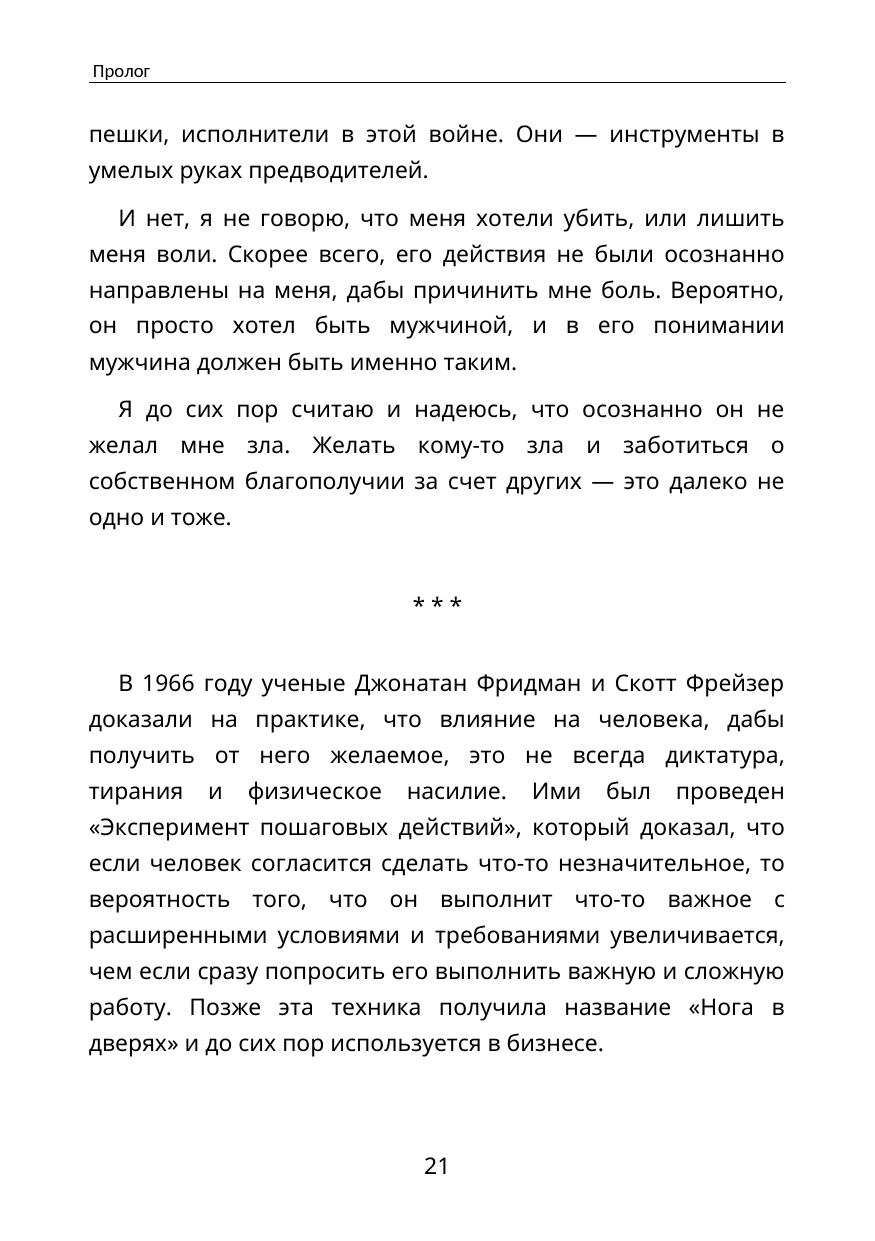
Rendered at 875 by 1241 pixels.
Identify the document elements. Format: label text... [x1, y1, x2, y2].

subtitle * * * [88, 590, 786, 621]
text Я до сих пор считаю и надеюсь, что осознанно он не желал мне зла. Желать кому-то зла и заботиться о собственном благополучии за счет других — это далеко не одно и тоже. [88, 393, 786, 532]
text пешки, исполнители в этой войне. Они — инструменты в умелых руках предводителей. [88, 118, 786, 185]
text В 1966 году ученые Джонатан Фридман и Скотт Фрейзер доказали на практике, что влияние на человека, дабы получить от него желаемое, это не всегда диктатура, тирания и физическое насилие. Ими был проведен «Эксперимент пошаговых действий», который доказал, что если человек согласится сделать что-то незначительное, то вероятность того, что он выполнит что-то важное с расширенными условиями и требованиями увеличивается, чем если сразу попросить его выполнить важную и сложную работу. Позже эта техника получила название «Нога в дверях» и до сих пор используется в бизнесе. [88, 667, 786, 1058]
text И нет, я не говорю, что меня хотели убить, или лишить меня воли. Скорее всего, его действия не были осознанно направлены на меня, дабы причинить мне боль. Вероятно, он просто хотел быть мужчиной, и в его понимании мужчина должен быть именно таким. [88, 202, 786, 377]
